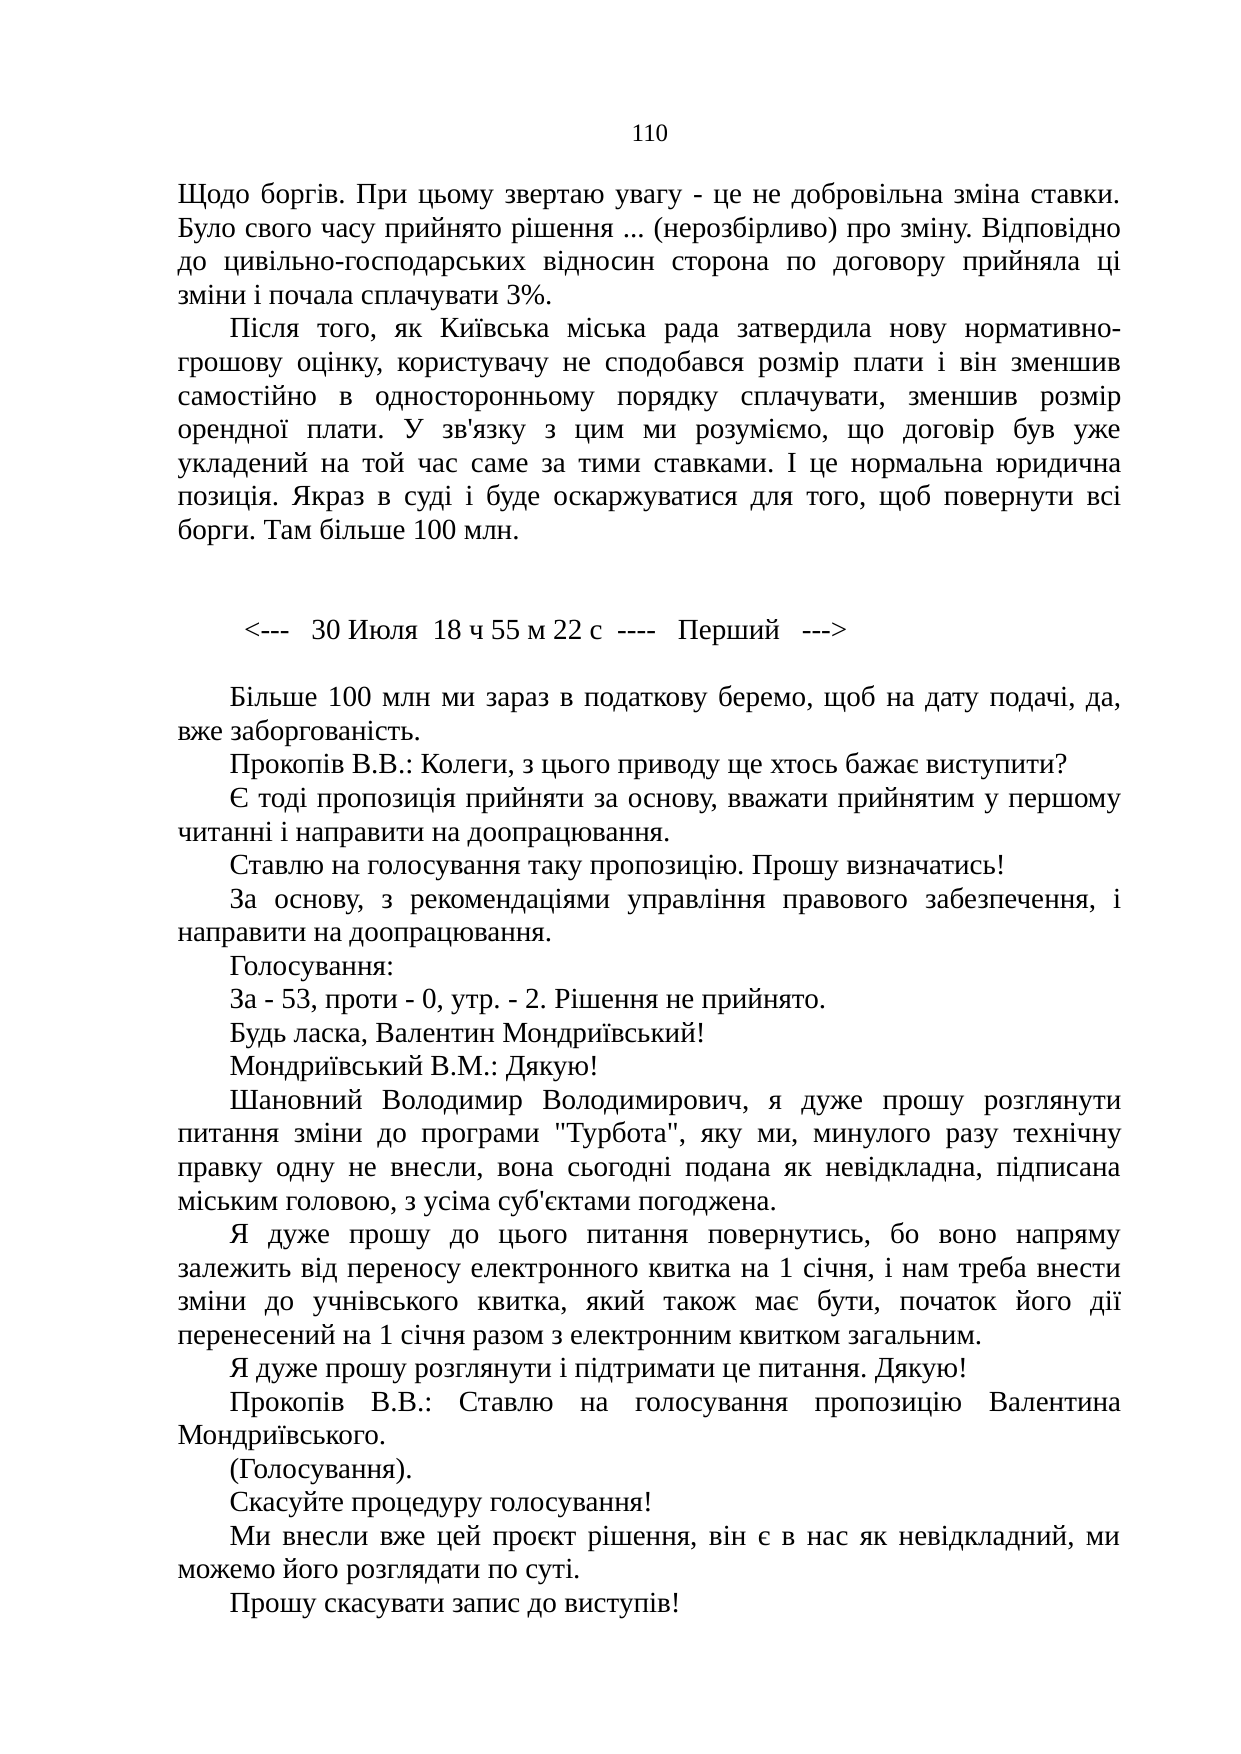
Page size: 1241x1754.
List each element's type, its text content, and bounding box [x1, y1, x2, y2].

text Щодо боргів. При цьому звертаю увагу - це не добровільна зміна ставки. Було свого часу прийнято рішення ... (нерозбірливо) про зміну. Відповідно до цивільно-господарських відносин сторона по договору прийняла ці зміни і почала сплачувати 3%. [177, 176, 1122, 311]
text Ми внесли вже цей проєкт рішення, він є в нас як невідкладний, ми можемо його розглядати по суті. [177, 1518, 1122, 1585]
text Будь ласка, Валентин Мондриївський! [177, 1015, 1122, 1048]
text Скасуйте процедуру голосування! [177, 1484, 1122, 1518]
text Шановний Володимир Володимирович, я дуже прошу розглянути питання зміни до програми "Турбота", яку ми, минулого разу технічну правку одну не внесли, вона сьогодні подана як невідкладна, підписана міським головою, з усіма суб'єктами погоджена. [177, 1082, 1122, 1216]
text Прошу скасувати запис до виступів! [177, 1585, 1122, 1619]
text Я дуже прошу розглянути і підтримати це питання. Дякую! [177, 1350, 1122, 1384]
text Є тоді пропозиція прийняти за основу, вважати прийнятим у першому читанні і направити на доопрацювання. [177, 780, 1122, 847]
text Прокопів В.В.: Ставлю на голосування пропозицію Валентина Мондриївського. [177, 1384, 1122, 1451]
text Голосування: [177, 948, 1122, 981]
text Я дуже прошу до цього питання повернутись, бо воно напряму залежить від переносу електронного квитка на 1 січня, і нам треба внести зміни до учнівського квитка, який також має бути, початок його дії перенесений на 1 січня разом з електронним квитком загальним. [177, 1216, 1122, 1350]
text Більше 100 млн ми зараз в податкову беремо, щоб на дату подачі, да, вже заборгованість. [177, 679, 1122, 747]
text За основу, з рекомендаціями управління правового забезпечення, і направити на доопрацювання. [177, 881, 1122, 948]
text (Голосування). [177, 1451, 1122, 1484]
text За - 53, проти - 0, утр. - 2. Рішення не прийнято. [177, 981, 1122, 1015]
text Мондриївський В.М.: Дякую! [177, 1048, 1122, 1082]
text Ставлю на голосування таку пропозицію. Прошу визначатись! [177, 847, 1122, 881]
text Після того, як Київська міська рада затвердила нову нормативно-грошову оцінку, користувачу не сподобався розмір плати і він зменшив самостійно в односторонньому порядку сплачувати, зменшив розмір орендної плати. У зв'язку з цим ми розуміємо, що договір був уже укладений на той час саме за тими ставками. І це нормальна юридична позиція. Якраз в суді і буде оскаржуватися для того, щоб повернути всі борги. Там більше 100 млн. [177, 311, 1122, 545]
text <--- 30 Июля 18 ч 55 м 22 с ---- Перший ---> [177, 612, 1122, 646]
text Прокопів В.В.: Колеги, з цього приводу ще хтось бажає виступити? [177, 747, 1122, 780]
